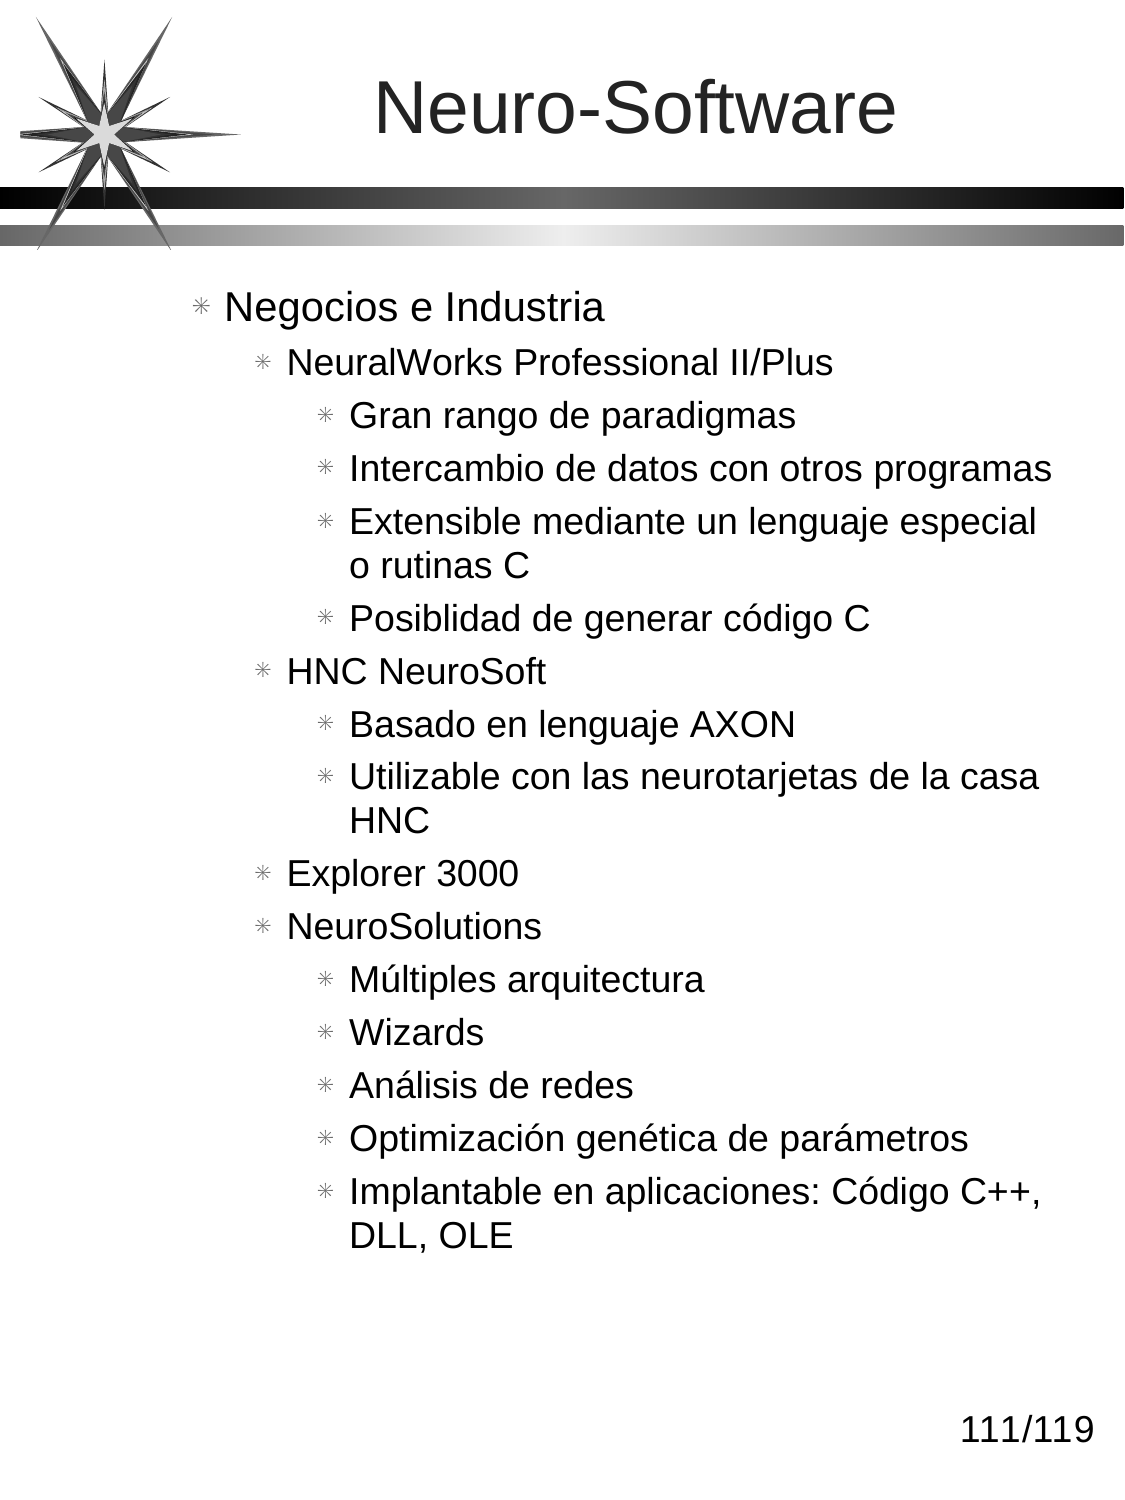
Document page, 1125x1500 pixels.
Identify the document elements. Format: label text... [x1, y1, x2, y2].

list Negocios e Industria NeuralWorks Professional II/Plus Gran rango de paradigmas Intercambio de datos con otros programas Extensible mediante un lenguaje especial o rutinas C Posiblidad de generar código C HNC NeuroSoft Basado en lenguaje AXON Utilizable con las neurotarjetas de la casa HNC Explorer 3000 NeuroSolutions Múltiples arquitectura Wizards Análisis de redes Optimización genética de parámetros Implantable en aplicaciones: Código C++, DLL, OLE [37, 275, 1075, 1465]
title Neuro-Software [174, 3, 1097, 210]
